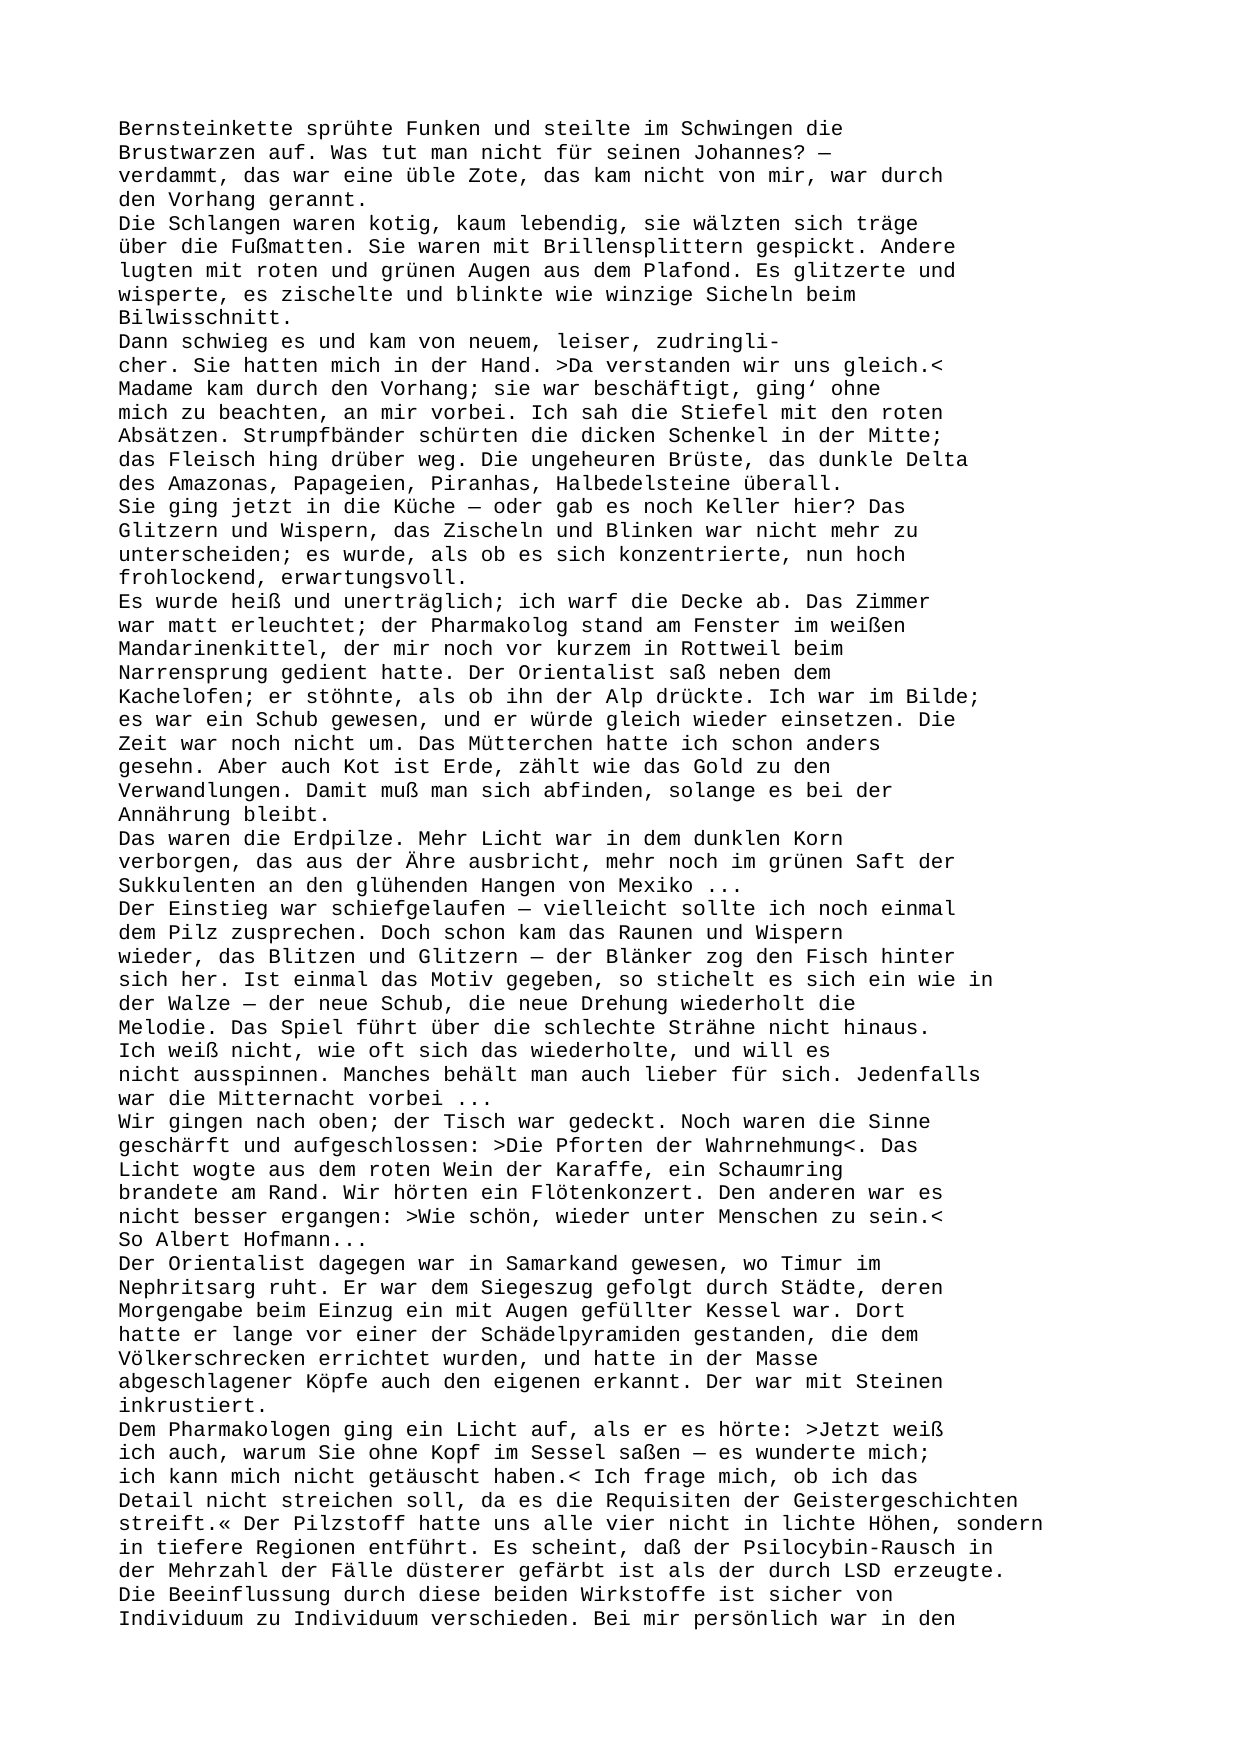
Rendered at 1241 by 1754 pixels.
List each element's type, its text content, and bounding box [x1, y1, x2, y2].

text Die Schlangen waren kotig, kaum lebendig, sie wälzten sich träge [118, 213, 1122, 236]
text Narrensprung gedient hatte. Der Orientalist saß neben dem [118, 662, 1122, 686]
text geschärft und aufgeschlossen: >Die Pforten der Wahrnehmung<. Das [118, 1135, 1122, 1158]
text gesehn. Aber auch Kot ist Erde, zählt wie das Gold zu den [118, 757, 1122, 780]
text Absätzen. Strumpfbänder schürten die dicken Schenkel in der Mitte; [118, 426, 1122, 449]
text So Albert Hofmann... [118, 1229, 1122, 1253]
text lugten mit roten und grünen Augen aus dem Plafond. Es glitzerte und [118, 260, 1122, 284]
text Zeit war noch nicht um. Das Mütterchen hatte ich schon anders [118, 733, 1122, 757]
text der Walze — der neue Schub, die neue Drehung wiederholt die [118, 993, 1122, 1017]
text war matt erleuchtet; der Pharmakolog stand am Fenster im weißen [118, 615, 1122, 638]
text Glitzern und Wispern, das Zischeln und Blinken war nicht mehr zu [118, 520, 1122, 544]
text dem Pilz zusprechen. Doch schon kam das Raunen und Wispern [118, 922, 1122, 946]
text wieder, das Blitzen und Glitzern — der Blänker zog den Fisch hinter [118, 946, 1122, 969]
text Dem Pharmakologen ging ein Licht auf, als er es hörte: >Jetzt weiß [118, 1419, 1122, 1442]
text Der Einstieg war schiefgelaufen — vielleicht sollte ich noch einmal [118, 898, 1122, 922]
text abgeschlagener Köpfe auch den eigenen erkannt. Der war mit Steinen [118, 1371, 1122, 1395]
text Es wurde heiß und unerträglich; ich warf die Decke ab. Das Zimmer [118, 591, 1122, 615]
text Sie ging jetzt in die Küche — oder gab es noch Keller hier? Das [118, 496, 1122, 520]
text Annährung bleibt. [118, 804, 1122, 827]
text Kachelofen; er stöhnte, als ob ihn der Alp drückte. Ich war im Bilde; [118, 686, 1122, 709]
text Bilwisschnitt. [118, 307, 1122, 331]
text den Vorhang gerannt. [118, 189, 1122, 213]
text verdammt, das war eine üble Zote, das kam nicht von mir, war durch [118, 165, 1122, 189]
text Melodie. Das Spiel führt über die schlechte Strähne nicht hinaus. [118, 1017, 1122, 1040]
text Verwandlungen. Damit muß man sich abfinden, solange es bei der [118, 780, 1122, 804]
text Das waren die Erdpilze. Mehr Licht war in dem dunklen Korn [118, 827, 1122, 851]
text Licht wogte aus dem roten Wein der Karaffe, ein Schaumring [118, 1158, 1122, 1182]
text war die Mitternacht vorbei ... [118, 1088, 1122, 1111]
text Dann schwieg es und kam von neuem, leiser, zudringli- [118, 331, 1122, 354]
text mich zu beachten, an mir vorbei. Ich sah die Stiefel mit den roten [118, 402, 1122, 426]
text Der Orientalist dagegen war in Samarkand gewesen, wo Timur im [118, 1253, 1122, 1277]
text Mandarinenkittel, der mir noch vor kurzem in Rottweil beim [118, 638, 1122, 662]
text der Mehrzahl der Fälle düsterer gefärbt ist als der durch LSD erzeugte. [118, 1561, 1122, 1584]
text über die Fußmatten. Sie waren mit Brillensplittern gespickt. Andere [118, 236, 1122, 260]
text nicht besser ergangen: >Wie schön, wieder unter Menschen zu sein.< [118, 1206, 1122, 1229]
text Sukkulenten an den glühenden Hangen von Mexiko ... [118, 875, 1122, 898]
text Bernsteinkette sprühte Funken und steilte im Schwingen die [118, 118, 1122, 142]
text ich kann mich nicht getäuscht haben.< Ich frage mich, ob ich das [118, 1466, 1122, 1489]
text Detail nicht streichen soll, da es die Requisiten der Geistergeschichten [118, 1489, 1122, 1513]
text Die Beeinflussung durch diese beiden Wirkstoffe ist sicher von [118, 1584, 1122, 1608]
text frohlockend, erwartungsvoll. [118, 567, 1122, 591]
text Madame kam durch den Vorhang; sie war beschäftigt, ging‘ ohne [118, 378, 1122, 402]
text Brustwarzen auf. Was tut man nicht für seinen Johannes? — [118, 142, 1122, 165]
text ich auch, warum Sie ohne Kopf im Sessel saßen — es wunderte mich; [118, 1442, 1122, 1466]
text in tiefere Regionen entführt. Es scheint, daß der Psilocybin-Rausch in [118, 1537, 1122, 1561]
text verborgen, das aus der Ähre ausbricht, mehr noch im grünen Saft der [118, 851, 1122, 875]
text Völkerschrecken errichtet wurden, und hatte in der Masse [118, 1348, 1122, 1371]
text unterscheiden; es wurde, als ob es sich konzentrierte, nun hoch [118, 544, 1122, 567]
text Morgengabe beim Einzug ein mit Augen gefüllter Kessel war. Dort [118, 1300, 1122, 1324]
text hatte er lange vor einer der Schädelpyramiden gestanden, die dem [118, 1324, 1122, 1348]
text inkrustiert. [118, 1395, 1122, 1419]
text cher. Sie hatten mich in der Hand. >Da verstanden wir uns gleich.< [118, 354, 1122, 378]
text das Fleisch hing drüber weg. Die ungeheuren Brüste, das dunkle Delta [118, 449, 1122, 473]
text Individuum zu Individuum verschieden. Bei mir persönlich war in den [118, 1608, 1122, 1631]
text des Amazonas, Papageien, Piranhas, Halbedelsteine überall. [118, 473, 1122, 496]
text Ich weiß nicht, wie oft sich das wiederholte, und will es [118, 1040, 1122, 1064]
text sich her. Ist einmal das Motiv gegeben, so stichelt es sich ein wie in [118, 969, 1122, 993]
text wisperte, es zischelte und blinkte wie winzige Sicheln beim [118, 284, 1122, 307]
text streift.« Der Pilzstoff hatte uns alle vier nicht in lichte Höhen, sondern [118, 1513, 1122, 1537]
text Wir gingen nach oben; der Tisch war gedeckt. Noch waren die Sinne [118, 1111, 1122, 1135]
text es war ein Schub gewesen, und er würde gleich wieder einsetzen. Die [118, 709, 1122, 733]
text nicht ausspinnen. Manches behält man auch lieber für sich. Jedenfalls [118, 1064, 1122, 1088]
text brandete am Rand. Wir hörten ein Flötenkonzert. Den anderen war es [118, 1182, 1122, 1206]
text Nephritsarg ruht. Er war dem Siegeszug gefolgt durch Städte, deren [118, 1277, 1122, 1300]
